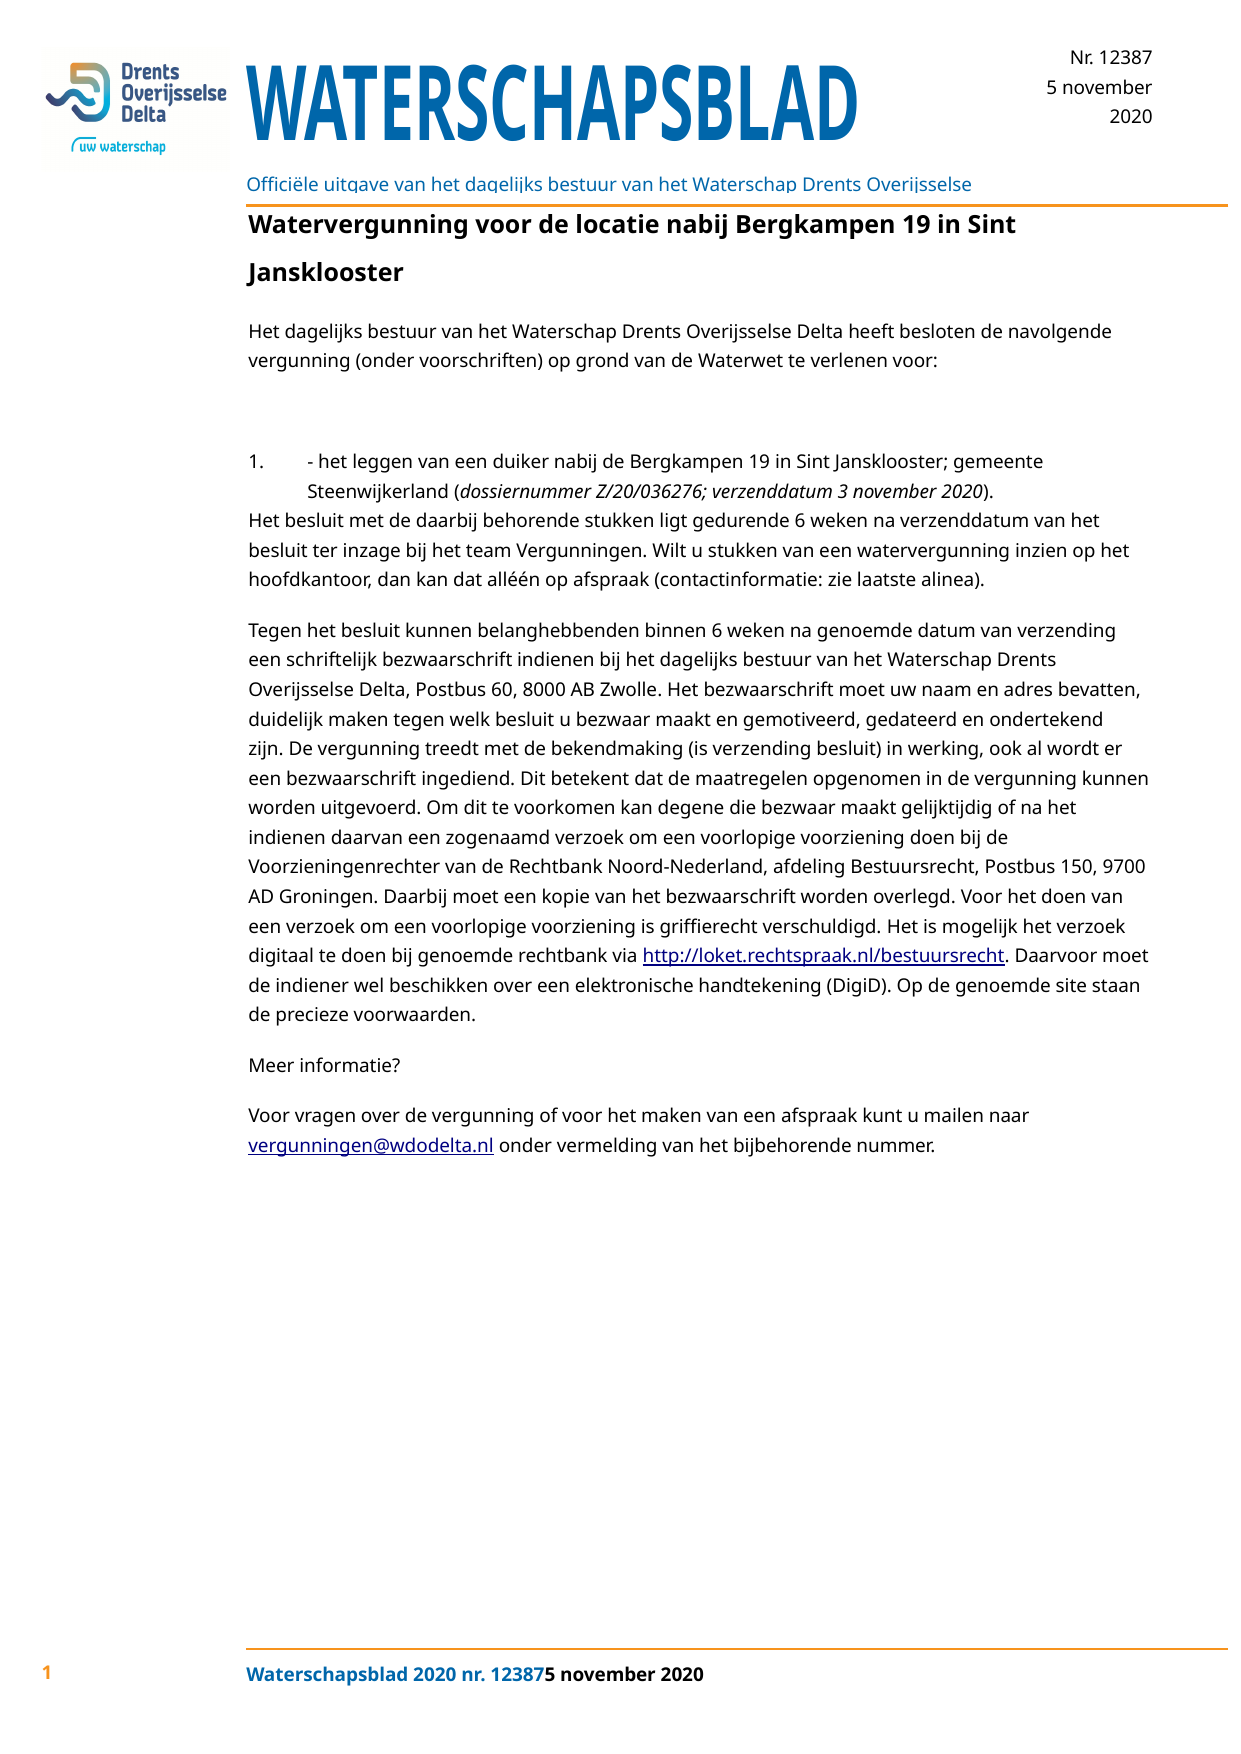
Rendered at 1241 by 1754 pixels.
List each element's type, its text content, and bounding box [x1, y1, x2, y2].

picture [41, 47, 231, 172]
text Het dagelijks bestuur van het Waterschap Drents Overijsselse Delta heeft besloten de navolgende vergunning (onder voorschriften) op grond van de Waterwet te verlenen voor: [248, 318, 1152, 373]
text Tegen het besluit kunnen belanghebbenden binnen 6 weken na genoemde datum van verzending een schriftelijk bezwaarschrift indienen bij het dagelijks bestuur van het Waterschap Drents Overijsselse Delta, Postbus 60, 8000 AB Zwolle. Het bezwaarschrift moet uw naam en adres bevatten, duidelijk maken tegen welk besluit u bezwaar maakt en gemotiveerd, gedateerd en ondertekend zijn. De vergunning treedt met de bekendmaking (is verzending besluit) in werking, ook al wordt er een bezwaarschrift ingediend. Dit betekent dat de maatregelen opgenomen in de vergunning kunnen worden uitgevoerd. Om dit te voorkomen kan degene die bezwaar maakt gelijktijdig of na het indienen daarvan een zogenaamd verzoek om een voorlopige voorziening doen bij de Voorzieningenrechter van de Rechtbank Noord-Nederland, afdeling Bestuursrecht, Postbus 150, 9700 AD Groningen. Daarbij moet een kopie van het bezwaarschrift worden overlegd. Voor het doen van een verzoek om een voorlopige voorziening is griffierecht verschuldigd. Het is mogelijk het verzoek digitaal te doen bij genoemde rechtbank via http://loket.rechtspraak.nl/bestuursrecht. Daarvoor moet de indiener wel beschikken over een elektronische handtekening (DigiD). Op de genoemde site staan de precieze voorwaarden. [248, 617, 1152, 1027]
text Meer informatie? [248, 1052, 1152, 1078]
text Watervergunning voor de locatie nabij Bergkampen 19 in Sint Jansklooster [248, 207, 1152, 288]
text Voor vragen over de vergunning of voor het maken van een afspraak kunt u mailen naar vergunningen@wdodelta.nl onder vermelding van het bijbehorende nummer. [248, 1102, 1152, 1158]
list - het leggen van een duiker nabij de Bergkampen 19 in Sint Jansklooster; gemeente Steenwijkerland (dossiernummer Z/20/036276; verzenddatum 3 november 2020). [248, 448, 1152, 504]
text Het besluit met de daarbij behorende stukken ligt gedurende 6 weken na verzenddatum van het besluit ter inzage bij het team Vergunningen. Wilt u stukken van een watervergunning inzien op het hoofdkantoor, dan kan dat alléén op afspraak (contactinformatie: zie laatste alinea). [248, 507, 1152, 592]
